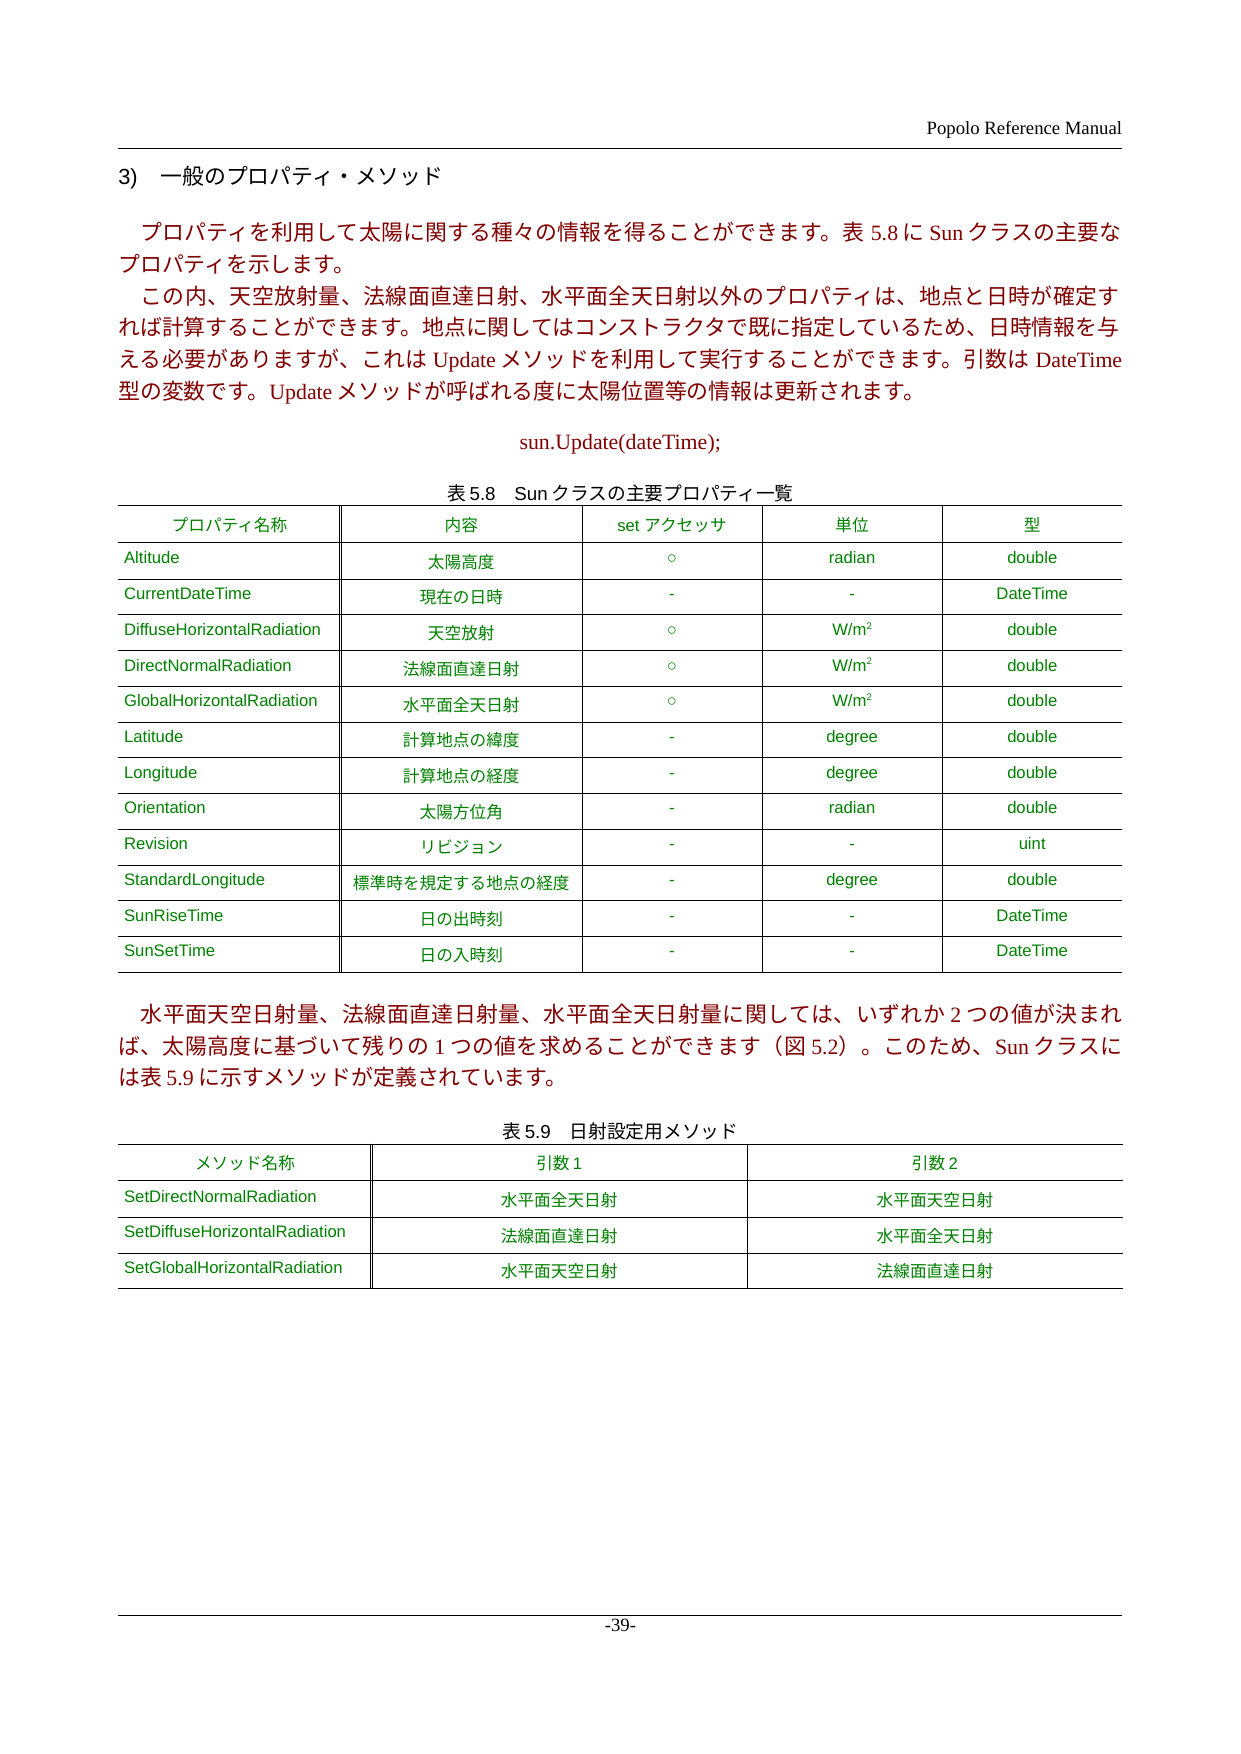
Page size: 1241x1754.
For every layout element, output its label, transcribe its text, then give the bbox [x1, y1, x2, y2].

table_header 単位 [763, 506, 942, 542]
table_cell 法線面直達日射 [373, 1218, 747, 1252]
table_cell 法線面直達日射 [748, 1254, 1122, 1288]
text sun.Update(dateTime); [118, 429, 1122, 454]
table_cell double [943, 758, 1122, 793]
table_cell SetDiffuseHorizontalRadiation [118, 1218, 370, 1252]
table_cell - [763, 830, 942, 864]
table_cell - [583, 580, 762, 614]
table_cell W/m2 [763, 687, 942, 722]
table_cell SunRiseTime [118, 901, 339, 936]
table_cell double [943, 866, 1122, 900]
table_cell StandardLongitude [118, 866, 339, 900]
table_cell 水平面全天日射 [373, 1181, 747, 1217]
table_cell DateTime [943, 580, 1122, 614]
table_cell - [583, 723, 762, 757]
table_header プロパティ名称 [118, 506, 339, 542]
table_cell double [943, 543, 1122, 579]
table_cell - [583, 901, 762, 936]
table_cell radian [763, 543, 942, 579]
table_cell ○ [583, 651, 762, 686]
table_cell uint [943, 830, 1122, 864]
table_cell - [763, 901, 942, 936]
table_header 内容 [342, 506, 582, 542]
table_header 引数2 [748, 1145, 1122, 1180]
table_cell - [763, 937, 942, 972]
table_cell リビジョン [342, 830, 582, 864]
table_header 引数1 [373, 1145, 747, 1180]
table_cell ○ [583, 687, 762, 722]
table_header メソッド名称 [118, 1145, 370, 1180]
table_cell radian [763, 794, 942, 829]
table_cell DiffuseHorizontalRadiation [118, 615, 339, 650]
table_cell degree [763, 758, 942, 793]
table_cell 計算地点の経度 [342, 758, 582, 793]
table_cell ○ [583, 615, 762, 650]
table_cell Revision [118, 830, 339, 864]
table_cell degree [763, 723, 942, 757]
table_cell - [583, 758, 762, 793]
table_cell 標準時を規定する地点の経度 [342, 866, 582, 900]
table_cell double [943, 723, 1122, 757]
text 水平面天空日射量、法線面直達日射量、水平面全天日射量に関しては、いずれか2つの値が決まれば、太陽高度に基づいて残りの1つの値を求めることができます（図5.2）。このため、Sunクラスには表5.9に示すメソッドが定義されています。 [118, 997, 1122, 1092]
table_cell 日の入時刻 [342, 937, 582, 972]
subtitle 一般のプロパティ・メソッド [118, 159, 1122, 191]
table_cell ○ [583, 543, 762, 579]
table_cell - [583, 937, 762, 972]
table_cell double [943, 651, 1122, 686]
table_cell degree [763, 866, 942, 900]
table_cell double [943, 794, 1122, 829]
table_cell Orientation [118, 794, 339, 829]
table_header set アクセッサ [583, 506, 762, 542]
table_cell 水平面全天日射 [748, 1218, 1122, 1252]
table_cell 法線面直達日射 [342, 651, 582, 686]
table_cell 太陽方位角 [342, 794, 582, 829]
table_cell Latitude [118, 723, 339, 757]
text この内、天空放射量、法線面直達日射、水平面全天日射以外のプロパティは、地点と日時が確定すれば計算することができます。地点に関してはコンストラクタで既に指定しているため、日時情報を与える必要がありますが、これはUpdateメソッドを利用して実行することができます。引数はDateTime型の変数です。Updateメソッドが呼ばれる度に太陽位置等の情報は更新されます。 [118, 279, 1122, 405]
text プロパティを利用して太陽に関する種々の情報を得ることができます。表5.8にSunクラスの主要なプロパティを示します。 [118, 215, 1122, 279]
table_cell Longitude [118, 758, 339, 793]
table_cell DateTime [943, 937, 1122, 972]
table_cell Altitude [118, 543, 339, 579]
table_cell W/m2 [763, 651, 942, 686]
table_cell 現在の日時 [342, 580, 582, 614]
table_cell 計算地点の緯度 [342, 723, 582, 757]
table_cell 日の出時刻 [342, 901, 582, 936]
table_cell - [763, 580, 942, 614]
table_cell W/m2 [763, 615, 942, 650]
table_cell 太陽高度 [342, 543, 582, 579]
text 表5.9 日射設定用メソッド [118, 1116, 1122, 1143]
table_cell - [583, 830, 762, 864]
text 表5.8 Sunクラスの主要プロパティ一覧 [118, 478, 1122, 505]
table_cell DateTime [943, 901, 1122, 936]
table_cell - [583, 794, 762, 829]
table_cell - [583, 866, 762, 900]
table_cell SunSetTime [118, 937, 339, 972]
table_cell 天空放射 [342, 615, 582, 650]
table_cell 水平面天空日射 [373, 1254, 747, 1288]
table_cell GlobalHorizontalRadiation [118, 687, 339, 722]
table_cell DirectNormalRadiation [118, 651, 339, 686]
table_cell 水平面天空日射 [748, 1181, 1122, 1217]
table_cell double [943, 687, 1122, 722]
table_cell CurrentDateTime [118, 580, 339, 614]
table_header 型 [943, 506, 1122, 542]
table_cell SetDirectNormalRadiation [118, 1181, 370, 1217]
table_cell SetGlobalHorizontalRadiation [118, 1254, 370, 1288]
table_cell 水平面全天日射 [342, 687, 582, 722]
table_cell double [943, 615, 1122, 650]
